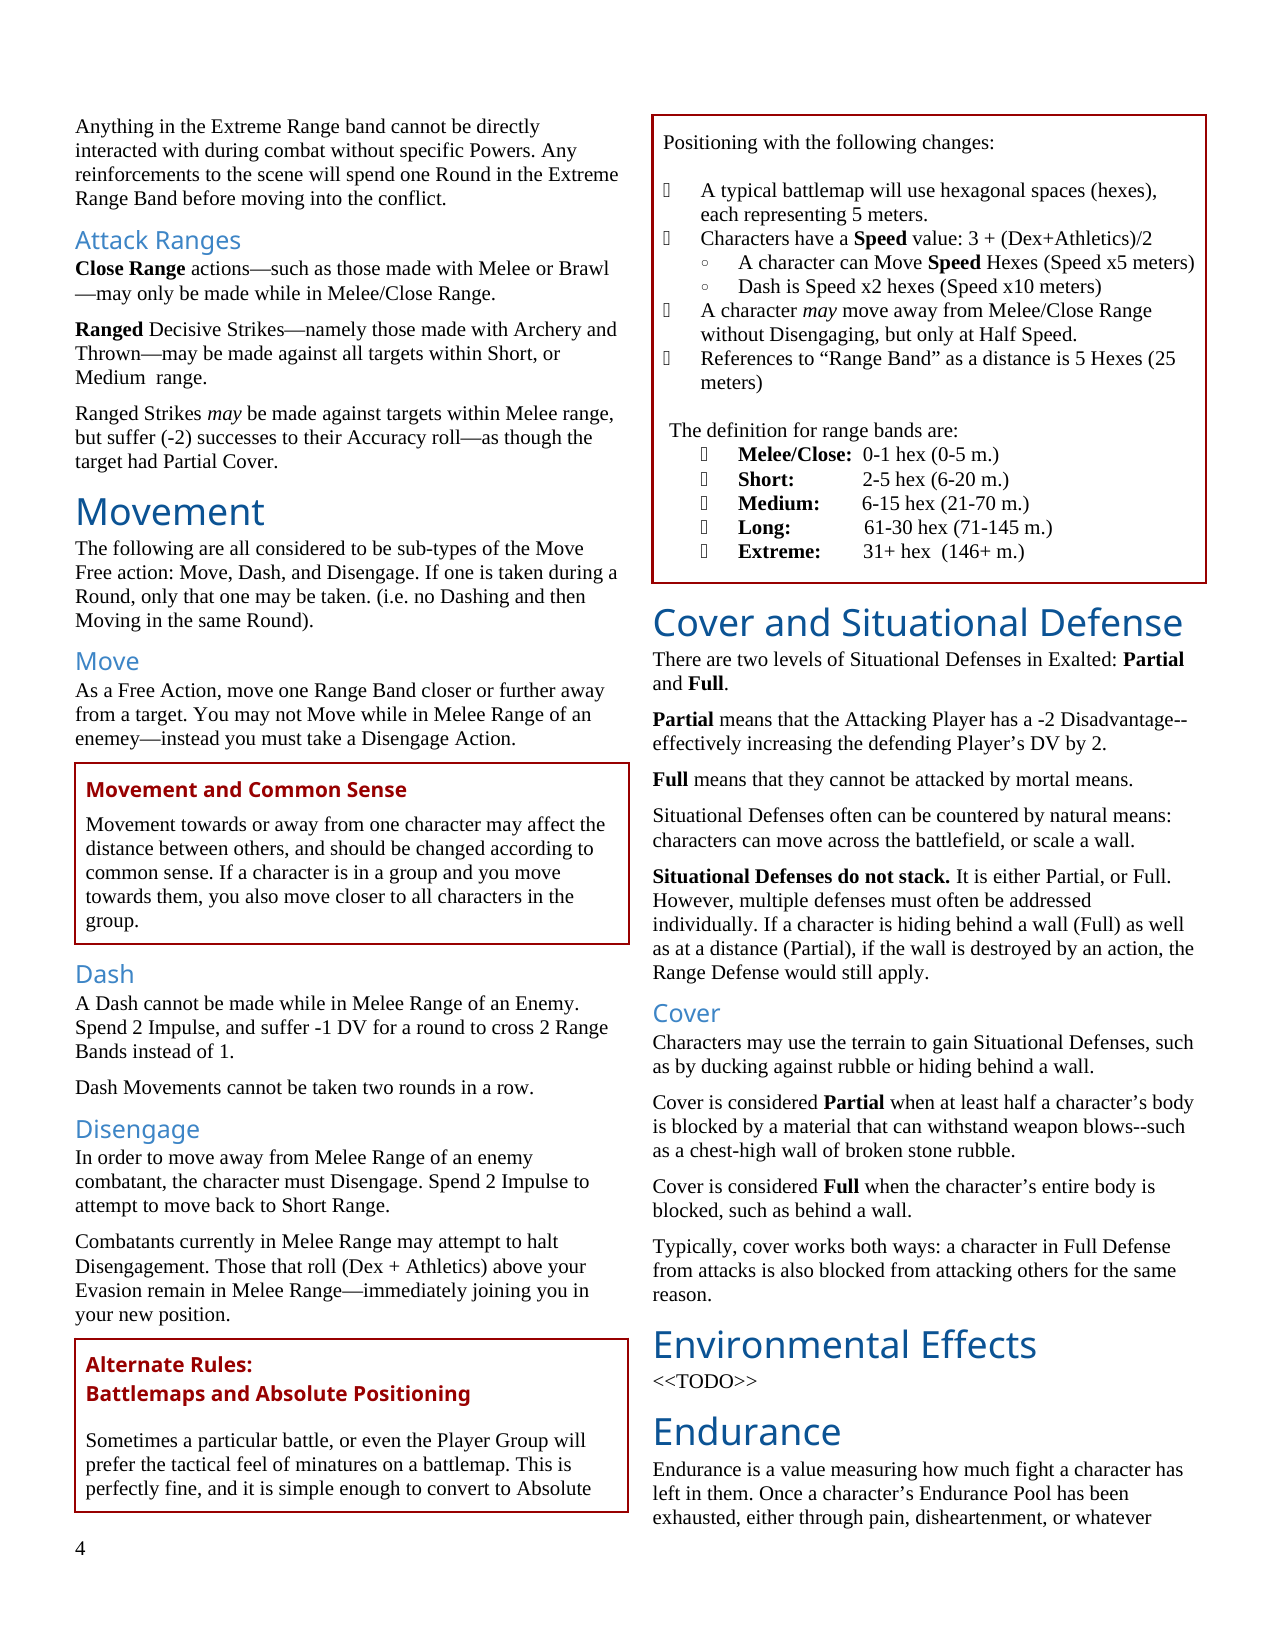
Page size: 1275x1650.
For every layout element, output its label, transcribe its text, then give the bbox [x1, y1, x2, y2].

subtitle Disengage [75, 1111, 622, 1145]
text Cover is considered Partial when at least half a character’s body is blocked by a material that can withstand weapon blows--such as a chest-high wall of broken stone rubble. [652, 1090, 1200, 1162]
subtitle Attack Ranges [75, 222, 622, 256]
text Cover is considered Full when the character’s entire body is blocked, such as behind a wall. [652, 1174, 1200, 1222]
table_header Positioning with the following changes: A typical battlemap will use hexagonal spaces (hexes), each representing 5 meters. Characters have a Speed value: 3 + (Dex+Athletics)/2 A character can Move Speed Hexes (Speed x5 meters) Dash is Speed x2 hexes (Speed x10 meters) A character may move away from Melee/Close Range without Disengaging, but only at Half Speed. References to “Range Band” as a distance is 5 Hexes (25 meters) The definition for range bands are: Melee/Close: 0-1 hex (0-5 m.) Short: 2-5 hex (6-20 m.) Medium: 6-15 hex (21-70 m.) Long: 61-30 hex (71-145 m.) Extreme: 31+ hex (146+ m.) [654, 116, 1205, 582]
text Typically, cover works both ways: a character in Full Defense from attacks is also blocked from attacking others for the same reason. [652, 1234, 1200, 1306]
text Characters may use the terrain to gain Situational Defenses, such as by ducking against rubble or hiding behind a wall. [652, 1030, 1200, 1078]
text As a Free Action, move one Range Band closer or further away from a target. You may not Move while in Melee Range of an enemey—instead you must take a Disengage Action. [75, 678, 622, 750]
text Partial means that the Attacking Player has a -2 Disadvantage--effectively increasing the defending Player’s DV by 2. [652, 707, 1200, 755]
text In order to move away from Melee Range of an enemy combatant, the character must Disengage. Spend 2 Impulse to attempt to move back to Short Range. [75, 1145, 622, 1217]
text Ranged Decisive Strikes—namely those made with Archery and Thrown—may be made against all targets within Short, or Medium range. [75, 316, 622, 389]
text A Dash cannot be made while in Melee Range of an Enemy. Spend 2 Impulse, and suffer -1 DV for a round to cross 2 Range Bands instead of 1. [75, 991, 622, 1063]
subtitle Endurance [652, 1406, 1200, 1457]
text Dash Movements cannot be taken two rounds in a row. [75, 1075, 622, 1099]
text Combatants currently in Melee Range may attempt to halt Disengagement. Those that roll (Dex + Athletics) above your Evasion remain in Melee Range—immediately joining you in your new position. [75, 1229, 622, 1326]
subtitle Cover [652, 996, 1200, 1030]
subtitle Cover and Situational Defense [652, 596, 1200, 647]
text <<TODO>> [652, 1369, 1200, 1393]
text The following are all considered to be sub-types of the Move Free action: Move, Dash, and Disengage. If one is taken during a Round, only that one may be taken. (i.e. no Dashing and then Moving in the same Round). [75, 536, 622, 632]
text Situational Defenses often can be countered by natural means: characters can move across the battlefield, or scale a wall. [652, 803, 1200, 852]
subtitle Dash [75, 957, 622, 991]
text Full means that they cannot be attacked by mortal means. [652, 767, 1200, 791]
table_header Alternate Rules: Battlemaps and Absolute Positioning Sometimes a particular battle, or even the Player Group will prefer the tactical feel of minatures on a battlemap. This is perfectly fine, and it is simple enough to convert to Absolute [76, 1340, 627, 1511]
text Ranged Strikes may be made against targets within Melee range, but suffer (-2) successes to their Accuracy roll—as though the target had Partial Cover. [75, 401, 622, 473]
subtitle Environmental Effects [652, 1318, 1200, 1369]
subtitle Move [75, 644, 622, 678]
table_header Movement and Common Sense Movement towards or away from one character may affect the distance between others, and should be changed according to common sense. If a character is in a group and you move towards them, you also move closer to all characters in the group. [76, 764, 628, 943]
text Situational Defenses do not stack. It is either Partial, or Full. However, multiple defenses must often be addressed individually. If a character is hiding behind a wall (Full) as well as at a distance (Partial), if the wall is destroyed by an action, the Range Defense would still apply. [652, 863, 1200, 984]
subtitle Movement [75, 485, 622, 536]
text There are two levels of Situational Defenses in Exalted: Partial and Full. [652, 647, 1200, 695]
text Endurance is a value measuring how much fight a character has left in them. Once a character’s Endurance Pool has been exhausted, either through pain, disheartenment, or whatever [652, 1457, 1200, 1529]
text Close Range actions—such as those made with Melee or Brawl—may only be made while in Melee/Close Range. [75, 256, 622, 304]
text Anything in the Extreme Range band cannot be directly interacted with during combat without specific Powers. Any reinforcements to the scene will spend one Round in the Extreme Range Band before moving into the conflict. [75, 114, 622, 210]
